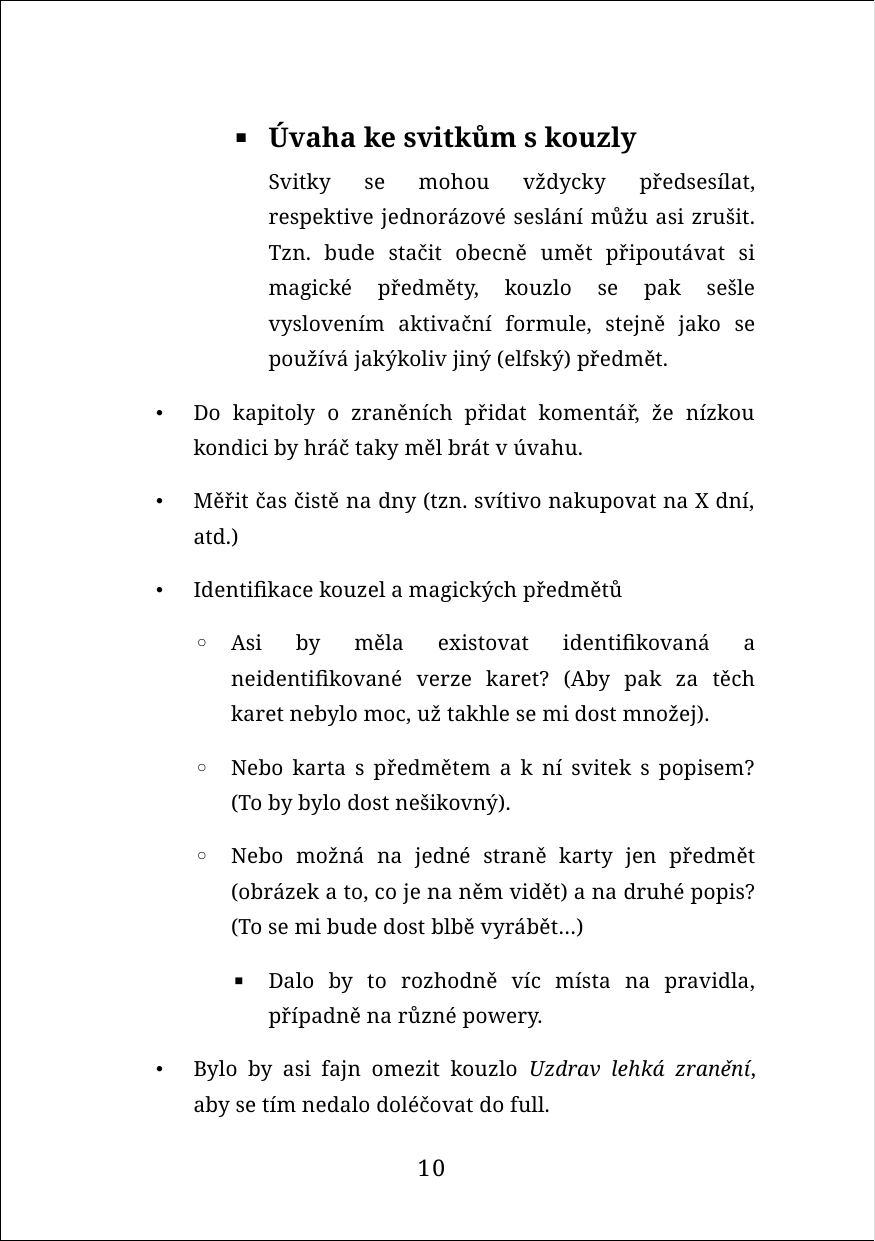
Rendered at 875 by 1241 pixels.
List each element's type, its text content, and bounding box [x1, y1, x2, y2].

list Asi by měla existovat identifikovaná a neidentifikované verze karet? (Aby pak za těch karet nebylo moc, už takhle se mi dost množej). [193, 628, 756, 728]
list Dalo by to rozhodně víc místa na pravidla, případně na různé powery. [231, 966, 756, 1030]
list Měřit čas čistě na dny (tzn. svítivo nakupovat na X dní, atd.) [156, 486, 756, 550]
list Identifikace kouzel a magických předmětů [156, 575, 756, 604]
list Svitky se mohou vždycky předsesílat, respektive jednorázové seslání můžu asi zrušit. Tzn. bude stačit obecně umět připoutávat si magické předměty, kouzlo se pak sešle vyslovením aktivační formule, stejně jako se používá jakýkoliv jiný (elfský) předmět. [231, 167, 756, 373]
subtitle Úvaha ke svitkům s kouzly [231, 118, 756, 155]
list Nebo možná na jedné straně karty jen předmět (obrázek a to, co je na něm vidět) a na druhé popis? (To se mi bude dost blbě vyrábět…) [193, 841, 756, 941]
list Do kapitoly o zraněních přidat komentář, že nízkou kondici by hráč taky měl brát v úvahu. [156, 398, 756, 462]
list Bylo by asi fajn omezit kouzlo Uzdrav lehká zranění, aby se tím nedalo doléčovat do full. [156, 1054, 756, 1118]
list Nebo karta s předmětem a k ní svitek s popisem? (To by bylo dost nešikovný). [193, 753, 756, 817]
